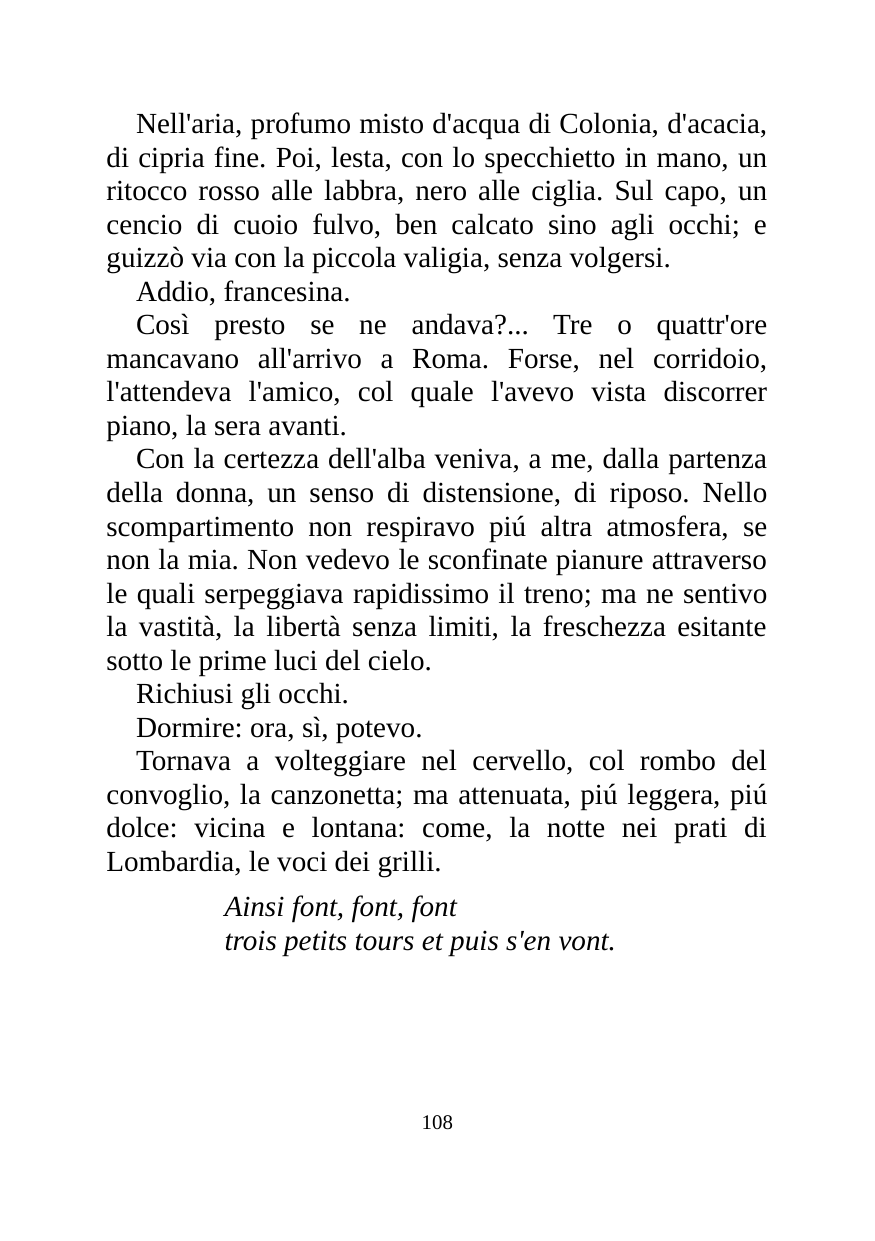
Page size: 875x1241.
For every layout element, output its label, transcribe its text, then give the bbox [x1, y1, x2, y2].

text Ainsi font, font, font trois petits tours et puis s'en vont. [224, 889, 768, 957]
text Addio, francesina. [106, 274, 768, 307]
text Così presto se ne andava?... Tre o quattr'ore mancavano all'arrivo a Roma. Forse, nel corridoio, l'attendeva l'amico, col quale l'avevo vista discorrer piano, la sera avanti. [106, 307, 768, 442]
text Richiusi gli occhi. [106, 676, 768, 710]
text Dormire: ora, sì, potevo. [106, 710, 768, 743]
text Tornava a volteggiare nel cervello, col rombo del convoglio, la canzonetta; ma attenuata, piú leggera, piú dolce: vicina e lontana: come, la notte nei prati di Lombardia, le voci dei grilli. [106, 743, 768, 878]
text Con la certezza dell'alba veniva, a me, dalla partenza della donna, un senso di distensione, di riposo. Nello scompartimento non respiravo piú altra atmosfera, se non la mia. Non vedevo le sconfinate pianure attraverso le quali serpeggiava rapidissimo il treno; ma ne sentivo la vastità, la libertà senza limiti, la freschezza esitante sotto le prime luci del cielo. [106, 442, 768, 676]
text Nell'aria, profumo misto d'acqua di Colonia, d'acacia, di cipria fine. Poi, lesta, con lo specchietto in mano, un ritocco rosso alle labbra, nero alle ciglia. Sul capo, un cencio di cuoio fulvo, ben calcato sino agli occhi; e guizzò via con la piccola valigia, senza volgersi. [106, 106, 768, 274]
